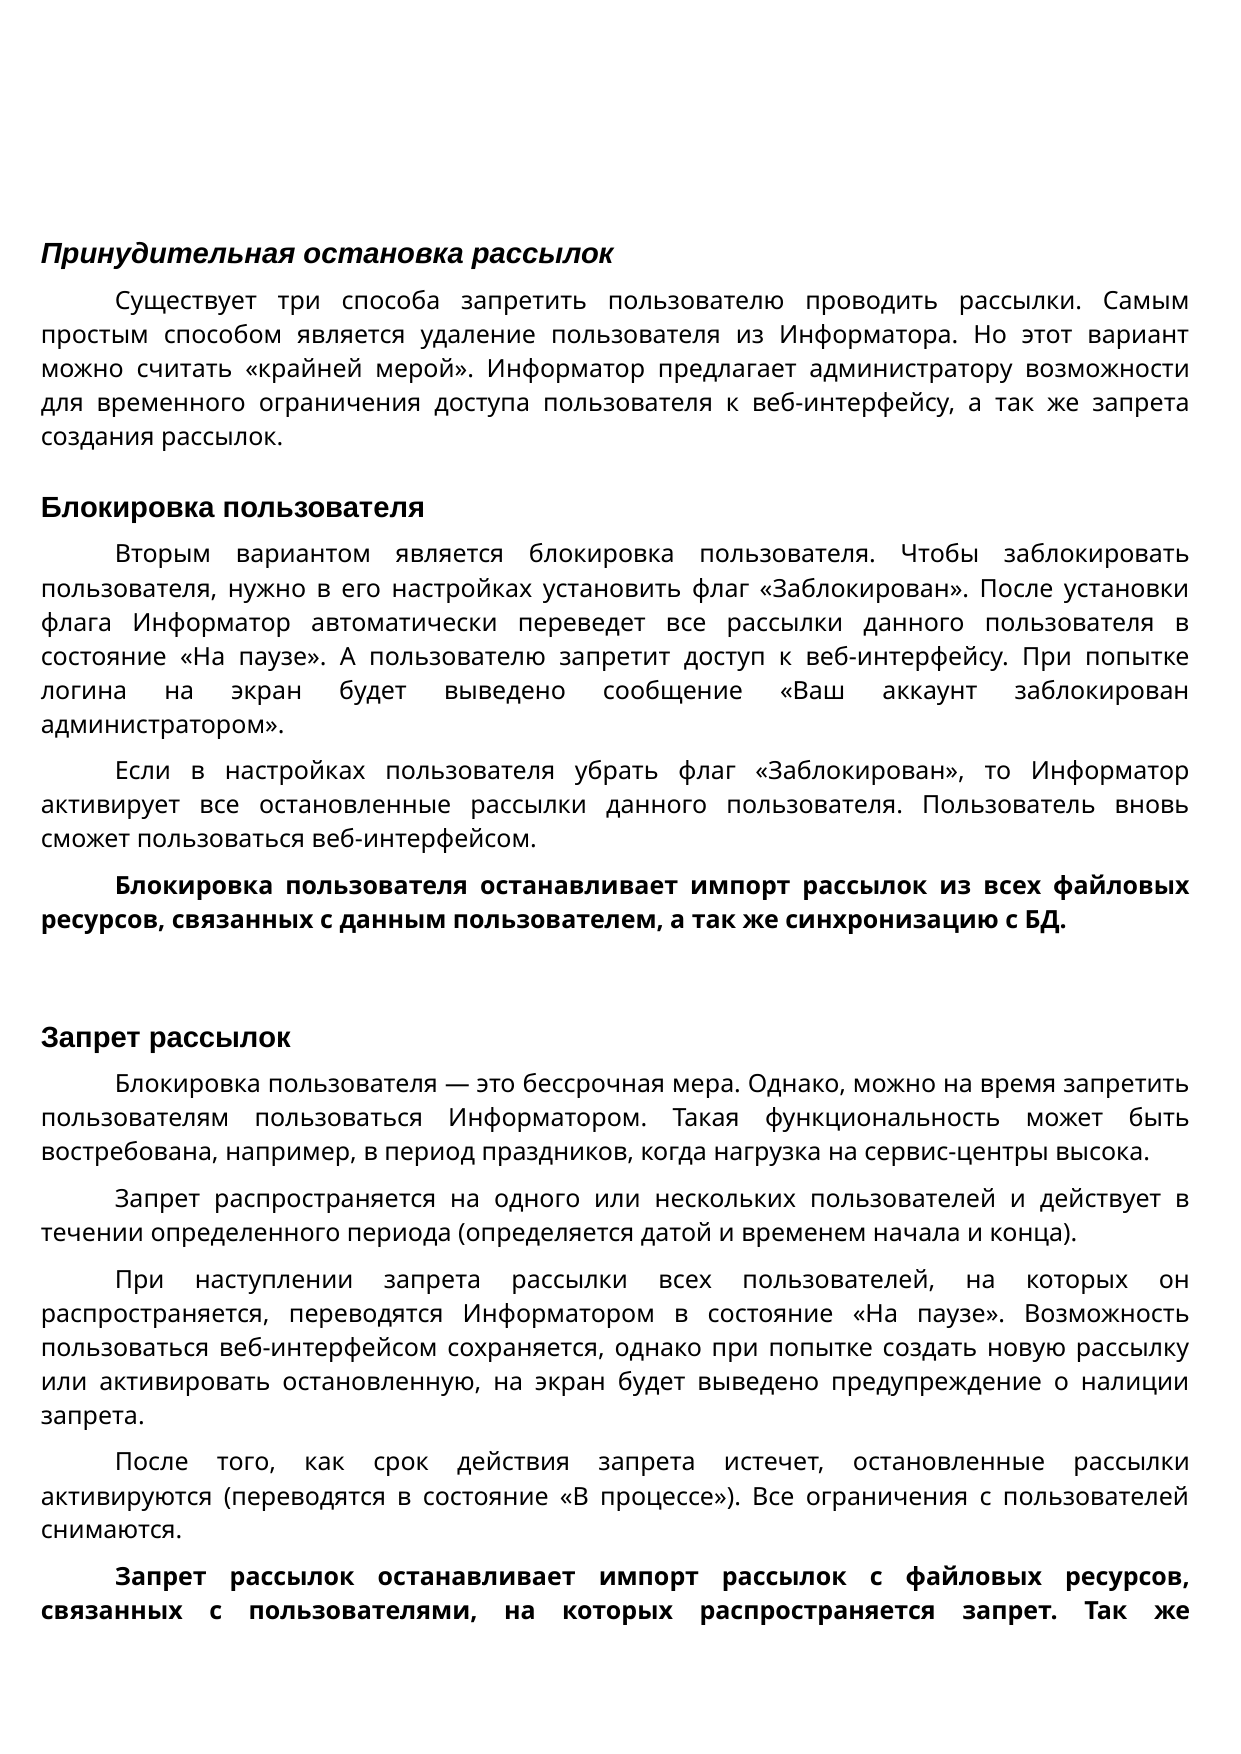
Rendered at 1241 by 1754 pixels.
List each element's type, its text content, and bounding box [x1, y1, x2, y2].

text Если в настройках пользователя убрать флаг «Заблокирован», то Информатор активирует все остановленные рассылки данного пользователя. Пользователь вновь сможет пользоваться веб-интерфейсом. [41, 753, 1191, 855]
text Блокировка пользователя останавливает импорт рассылок из всех файловых ресурсов, связанных с данным пользователем, а так же синхронизацию с БД. [41, 868, 1191, 936]
text Запрет рассылок останавливает импорт рассылок с файловых ресурсов, связанных с пользователями, на которых распространяется запрет. Так же [41, 1559, 1191, 1627]
subtitle Блокировка пользователя [41, 490, 1191, 524]
subtitle Запрет рассылок [41, 1020, 1191, 1053]
subtitle Принудительная остановка рассылок [41, 236, 1191, 270]
text Запрет распространяется на одного или нескольких пользователей и действует в течении определенного периода (определяется датой и временем начала и конца). [41, 1181, 1191, 1249]
text Вторым вариантом является блокировка пользователя. Чтобы заблокировать пользователя, нужно в его настройках установить флаг «Заблокирован». После установки флага Информатор автоматически переведет все рассылки данного пользователя в состояние «На паузе». А пользователю запретит доступ к веб-интерфейсу. При попытке логина на экран будет выведено сообщение «Ваш аккаунт заблокирован администратором». [41, 536, 1191, 741]
text После того, как срок действия запрета истечет, остановленные рассылки активируются (переводятся в состояние «В процессе»). Все ограничения с пользователей снимаются. [41, 1444, 1191, 1546]
text При наступлении запрета рассылки всех пользователей, на которых он распространяется, переводятся Информатором в состояние «На паузе». Возможность пользоваться веб-интерфейсом сохраняется, однако при попытке создать новую рассылку или активировать остановленную, на экран будет выведено предупреждение о налиции запрета. [41, 1261, 1191, 1432]
text Блокировка пользователя — это бессрочная мера. Однако, можно на время запретить пользователям пользоваться Информатором. Такая функциональность может быть востребована, например, в период праздников, когда нагрузка на сервис-центры высока. [41, 1066, 1191, 1168]
text Существует три способа запретить пользователю проводить рассылки. Самым простым способом является удаление пользователя из Информатора. Но этот вариант можно считать «крайней мерой». Информатор предлагает администратору возможности для временного ограничения доступа пользователя к веб-интерфейсу, а так же запрета создания рассылок. [41, 282, 1191, 453]
